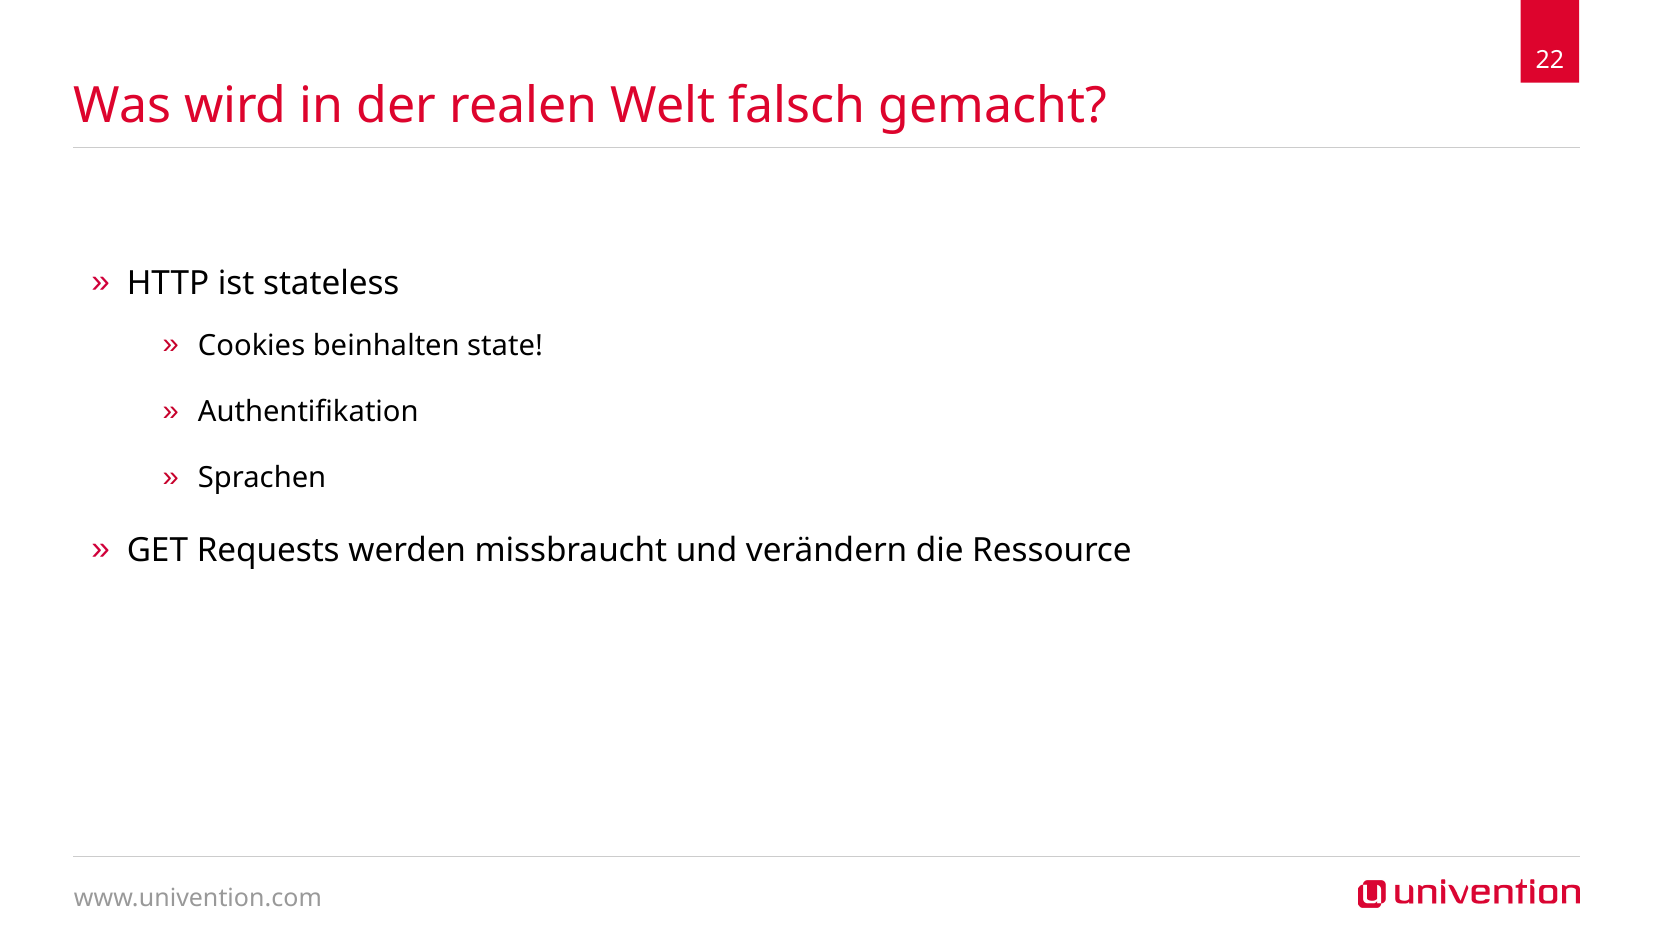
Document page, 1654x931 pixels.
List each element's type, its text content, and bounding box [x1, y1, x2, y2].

list HTTP ist stateless Cookies beinhalten state! Authentifikation Sprachen GET Requests werden missbraucht und verändern die Ressource [73, 236, 1580, 827]
title Was wird in der realen Welt falsch gemacht? [73, 59, 1580, 148]
picture [1358, 879, 1580, 908]
